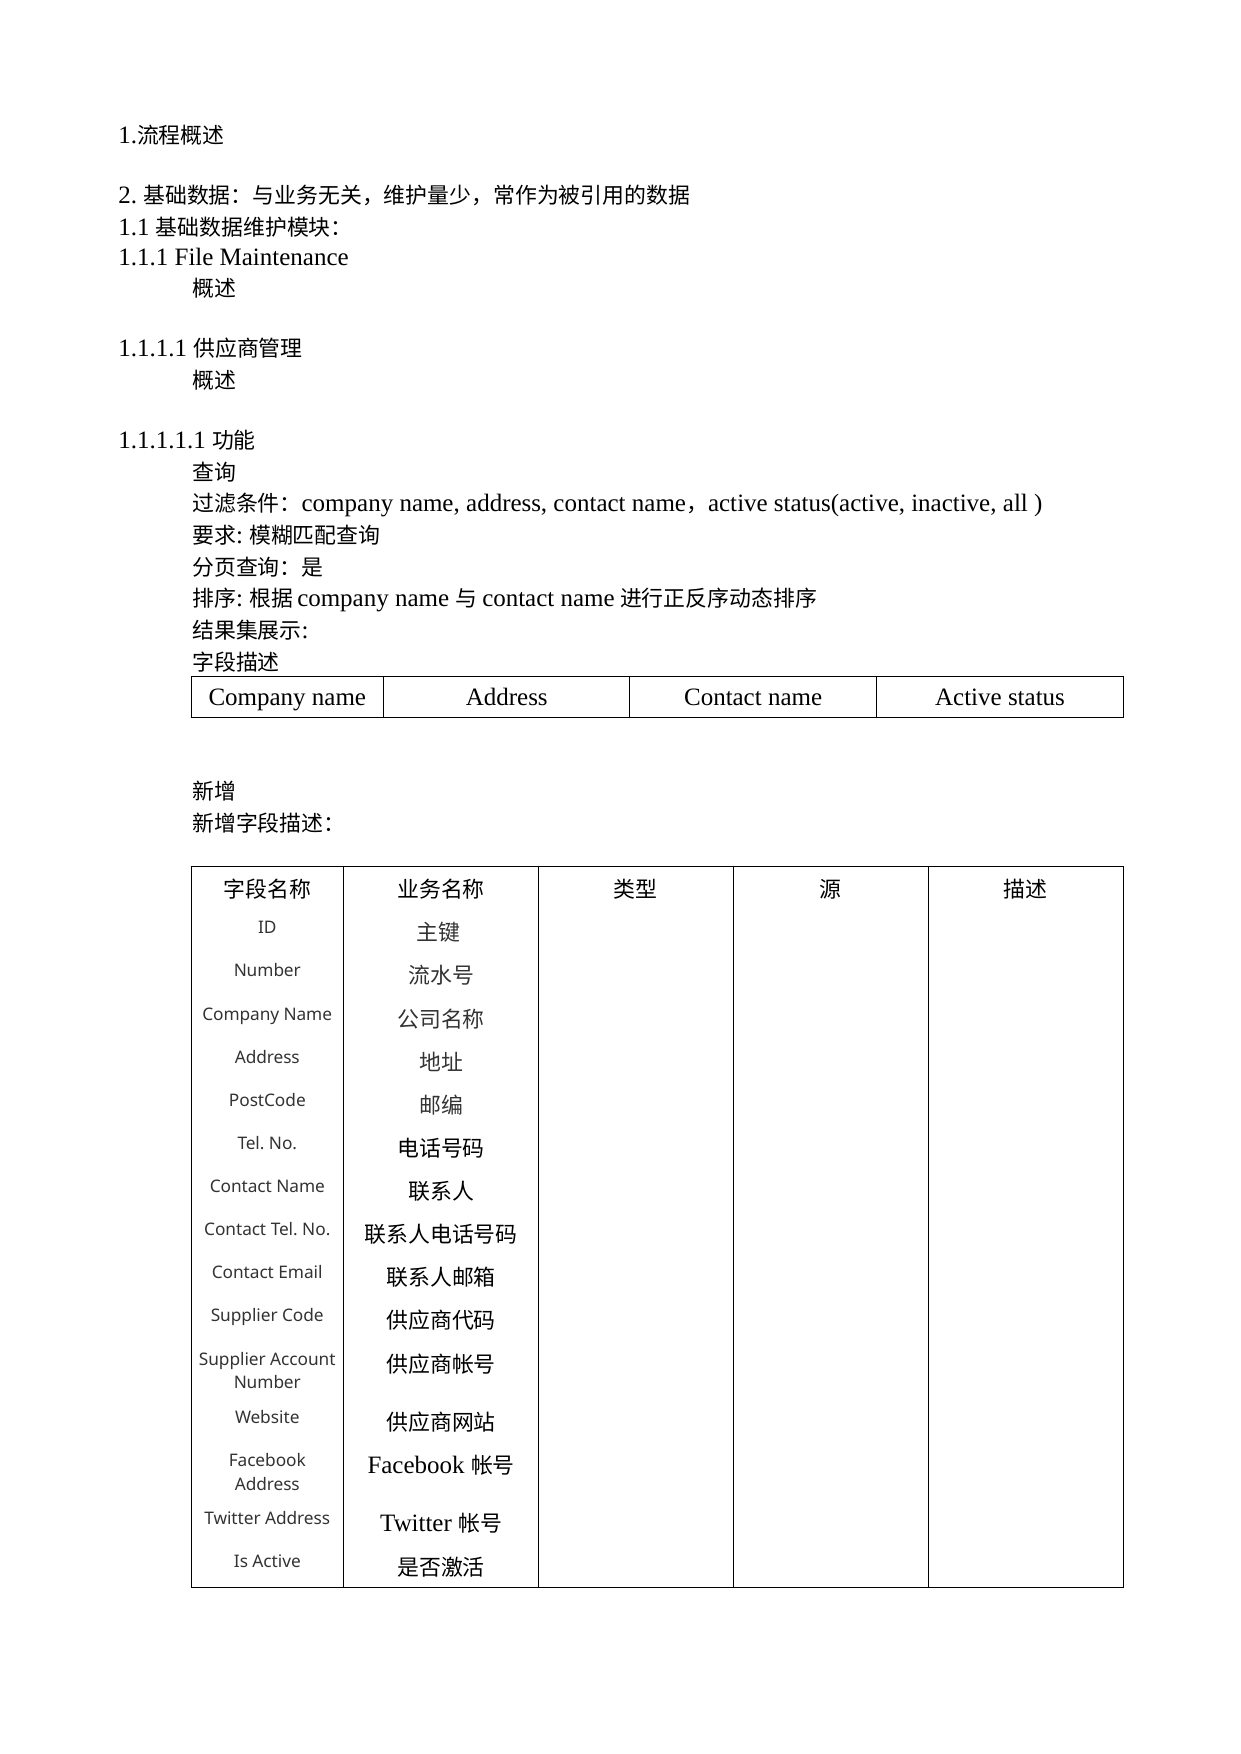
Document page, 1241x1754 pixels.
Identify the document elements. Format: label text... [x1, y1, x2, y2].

table_cell 地址 [344, 1039, 538, 1082]
table_cell Supplier Code [192, 1298, 343, 1341]
table_cell 供应商网站 [344, 1399, 538, 1442]
table_cell Is Active [192, 1544, 343, 1587]
table_cell [929, 1544, 1123, 1587]
table_cell [539, 996, 733, 1039]
table_cell Address [192, 1039, 343, 1082]
table_cell [929, 1443, 1123, 1501]
text 过滤条件：company name, address, contact name，active status(active, inactive, all ) [118, 486, 1122, 518]
table_cell 联系人 [344, 1169, 538, 1212]
table_cell [929, 1341, 1123, 1399]
text 新增字段描述： [118, 806, 1122, 838]
table_cell 是否激活 [344, 1544, 538, 1587]
text 1.流程概述 [118, 118, 1122, 150]
table_cell [734, 1125, 928, 1168]
table_cell Website [192, 1399, 343, 1442]
table_cell [734, 1341, 928, 1399]
table_cell [734, 1298, 928, 1341]
table_cell [539, 1125, 733, 1168]
table_header 业务名称 [344, 867, 538, 910]
table_header Company name [192, 677, 383, 717]
table_header Contact name [630, 677, 876, 717]
table_cell [539, 1399, 733, 1442]
text 1.1 基础数据维护模块： [118, 210, 1122, 242]
table_cell 公司名称 [344, 996, 538, 1039]
table_cell Facebook 帐号 [344, 1443, 538, 1501]
table_cell [929, 1399, 1123, 1442]
text 1.1.1 File Maintenance [118, 242, 1122, 271]
text 1.1.1.1 供应商管理 [118, 331, 1122, 363]
table_cell Supplier Account Number [192, 1341, 343, 1399]
table_cell [929, 1082, 1123, 1125]
table_cell 联系人邮箱 [344, 1255, 538, 1298]
table_cell PostCode [192, 1082, 343, 1125]
table_cell Number [192, 953, 343, 996]
text 2. 基础数据：与业务无关，维护量少，常作为被引用的数据 [118, 178, 1122, 210]
table_cell 供应商帐号 [344, 1341, 538, 1399]
table_cell [539, 1501, 733, 1544]
table_header 类型 [539, 867, 733, 910]
table_cell [734, 1212, 928, 1255]
text 新增 [118, 774, 1122, 806]
table_cell [734, 1443, 928, 1501]
table_cell [734, 1169, 928, 1212]
table_cell [539, 1255, 733, 1298]
table_header 源 [734, 867, 928, 910]
text 要求: 模糊匹配查询 [118, 518, 1122, 550]
table_cell [734, 1399, 928, 1442]
table_cell [539, 1082, 733, 1125]
table_cell [929, 953, 1123, 996]
table_cell [539, 1298, 733, 1341]
table_cell 流水号 [344, 953, 538, 996]
table_cell [929, 1125, 1123, 1168]
table_header 描述 [929, 867, 1123, 910]
text 结果集展示: [118, 613, 1122, 645]
table_cell [734, 1255, 928, 1298]
table_cell [734, 1544, 928, 1587]
table_cell 主键 [344, 910, 538, 953]
table_cell [734, 1501, 928, 1544]
table_cell [734, 996, 928, 1039]
table_cell [539, 1212, 733, 1255]
table_cell [539, 1169, 733, 1212]
table_cell Contact Name [192, 1169, 343, 1212]
table_cell [929, 910, 1123, 953]
table_cell [734, 910, 928, 953]
text 概述 [118, 271, 1122, 302]
text 字段描述 [118, 645, 1122, 676]
table_cell 邮编 [344, 1082, 538, 1125]
table_cell 电话号码 [344, 1125, 538, 1168]
table_cell Facebook Address [192, 1443, 343, 1501]
table_cell [539, 1544, 733, 1587]
text 排序: 根据company name 与 contact name进行正反序动态排序 [118, 581, 1122, 613]
table_cell Contact Email [192, 1255, 343, 1298]
table_cell [929, 1039, 1123, 1082]
table_cell [929, 996, 1123, 1039]
table_header Address [384, 677, 629, 717]
table_cell 联系人电话号码 [344, 1212, 538, 1255]
table_cell [734, 1039, 928, 1082]
table_cell ID [192, 910, 343, 953]
table_header Active status [877, 677, 1123, 717]
table_cell [539, 953, 733, 996]
text 1.1.1.1.1 功能 [118, 423, 1122, 455]
table_cell [539, 1039, 733, 1082]
text 概述 [118, 363, 1122, 394]
table_cell [734, 1082, 928, 1125]
table_cell [734, 953, 928, 996]
table_cell Twitter 帐号 [344, 1501, 538, 1544]
text 分页查询：是 [118, 550, 1122, 581]
table_cell [929, 1298, 1123, 1341]
table_cell [539, 1443, 733, 1501]
text 查询 [118, 455, 1122, 486]
table_cell Tel. No. [192, 1125, 343, 1168]
table_cell Twitter Address [192, 1501, 343, 1544]
table_cell Contact Tel. No. [192, 1212, 343, 1255]
table_header 字段名称 [192, 867, 343, 910]
table_cell Company Name [192, 996, 343, 1039]
table_cell [539, 1341, 733, 1399]
table_cell [929, 1255, 1123, 1298]
table_cell [929, 1212, 1123, 1255]
table_cell [539, 910, 733, 953]
table_cell 供应商代码 [344, 1298, 538, 1341]
table_cell [929, 1169, 1123, 1212]
table_cell [929, 1501, 1123, 1544]
